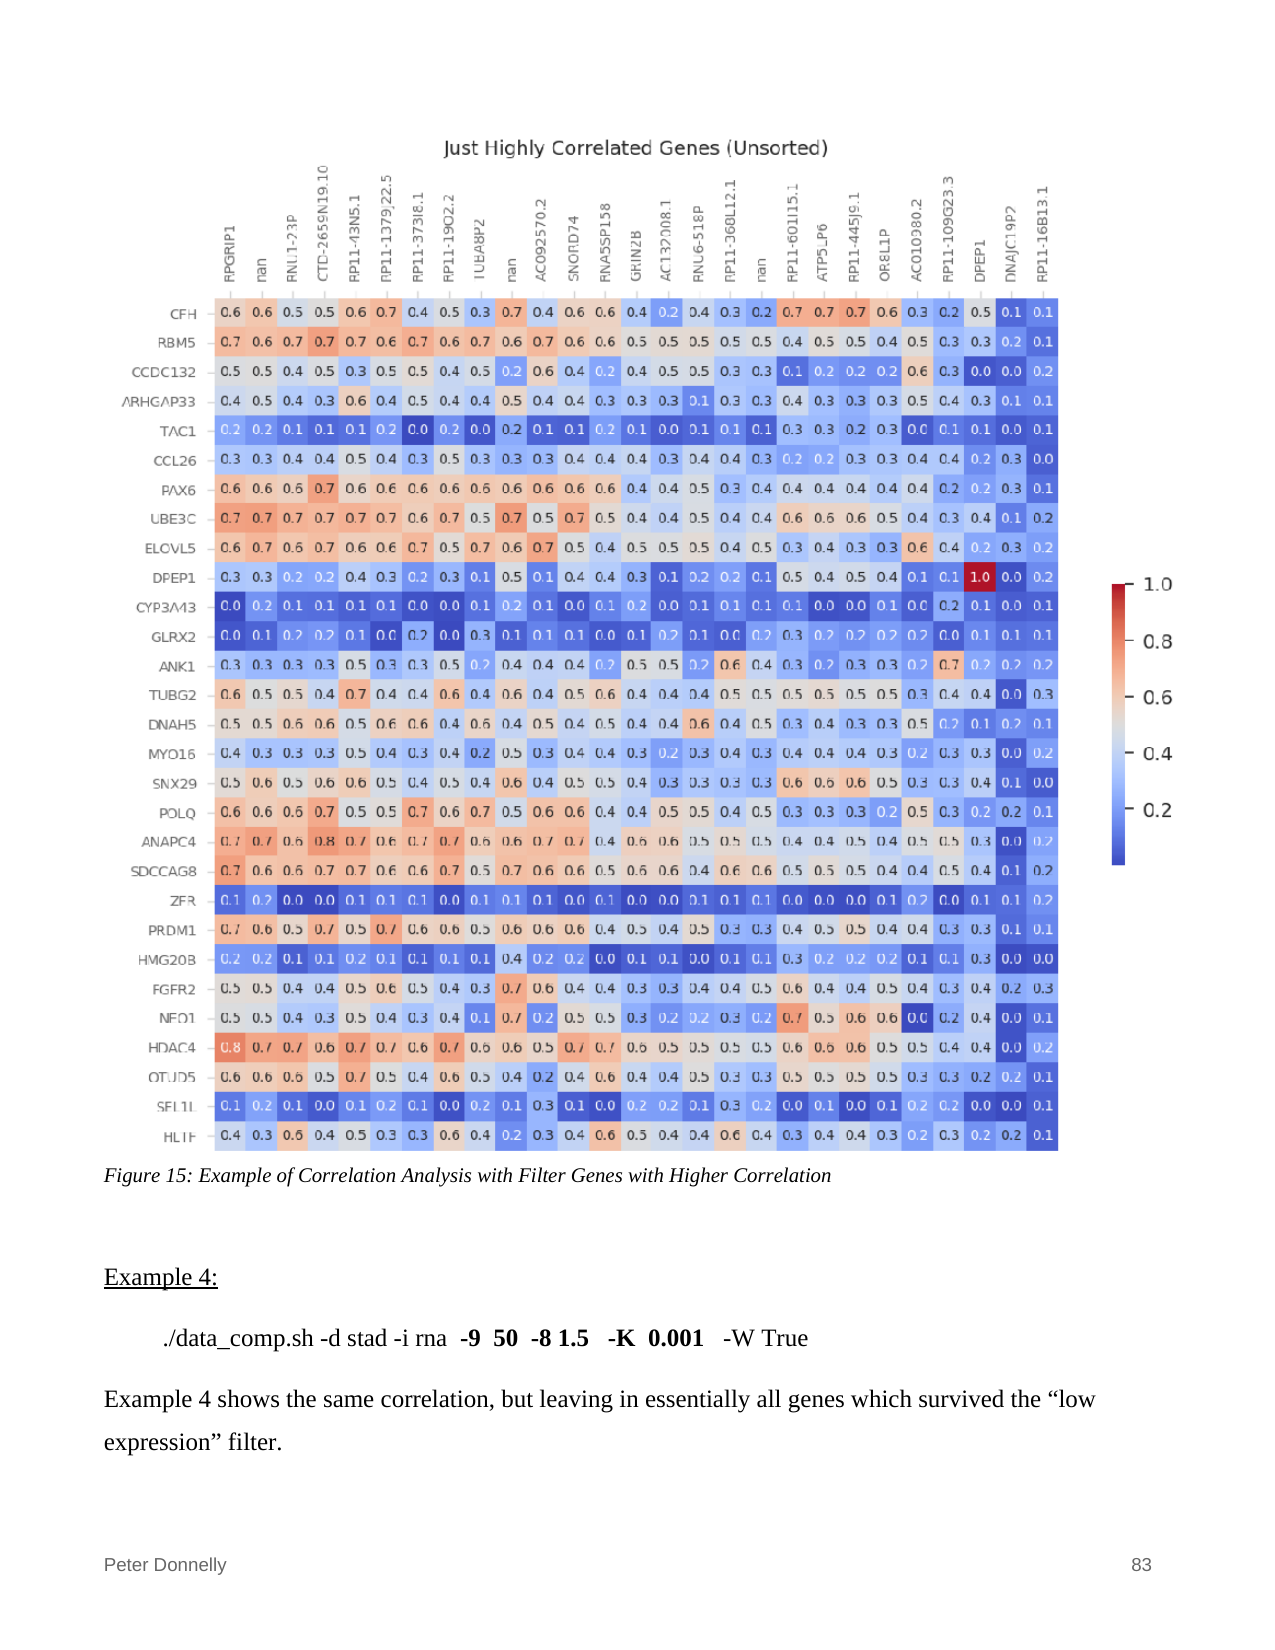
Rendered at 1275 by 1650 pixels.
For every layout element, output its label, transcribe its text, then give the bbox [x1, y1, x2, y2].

text Example 4: [103, 1262, 1181, 1291]
text Example 4 shows the same correlation, but leaving in essentially all genes which survived the “low expression” filter. [103, 1384, 1181, 1456]
text Figure 15: Example of Correlation Analysis with Filter Genes with Higher Correlation [103, 1163, 1181, 1187]
text ./data_comp.sh -d stad -i rna -9 50 -8 1.5 -K 0.001 -W True [162, 1323, 1181, 1352]
picture [103, 132, 1182, 1163]
